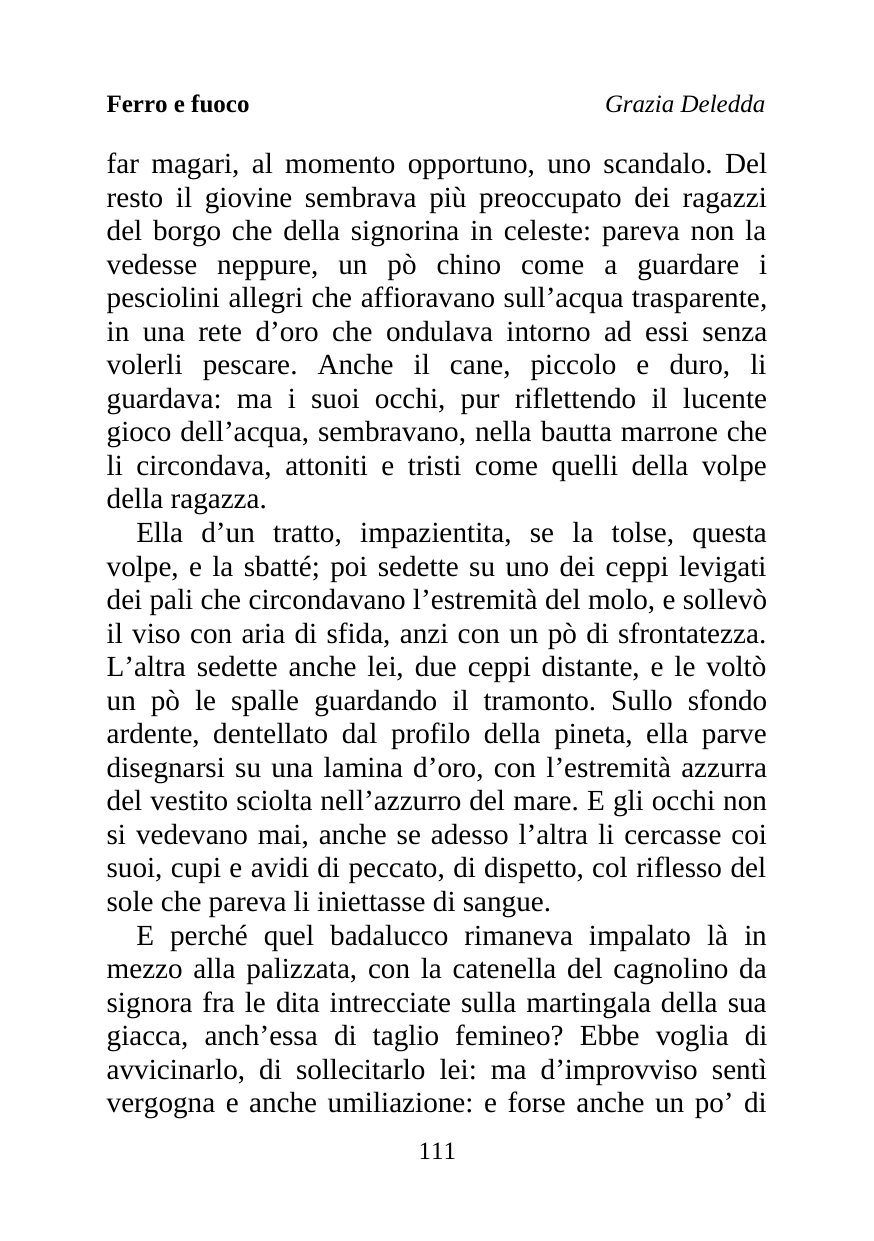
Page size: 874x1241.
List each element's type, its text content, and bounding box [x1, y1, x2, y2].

text far magari, al momento opportuno, uno scandalo. Del resto il giovine sembrava più preoccupato dei ragazzi del borgo che della signorina in celeste: pareva non la vedesse neppure, un pò chino come a guardare i pesciolini allegri che affioravano sull’acqua trasparente, in una rete d’oro che ondulava intorno ad essi senza volerli pescare. Anche il cane, piccolo e duro, li guardava: ma i suoi occhi, pur riflettendo il lucente gioco dell’acqua, sembravano, nella bautta marrone che li circondava, attoniti e tristi come quelli della volpe della ragazza. [106, 146, 768, 515]
text E perché quel badalucco rimaneva impalato là in mezzo alla palizzata, con la catenella del cagnolino da signora fra le dita intrecciate sulla martingala della sua giacca, anch’essa di taglio femineo? Ebbe voglia di avvicinarlo, di sollecitarlo lei: ma d’improvviso sentì vergogna e anche umiliazione: e forse anche un po’ di [106, 918, 768, 1119]
text Ella d’un tratto, impazientita, se la tolse, questa volpe, e la sbatté; poi sedette su uno dei ceppi levigati dei pali che circondavano l’estremità del molo, e sollevò il viso con aria di sfida, anzi con un pò di sfrontatezza. L’altra sedette anche lei, due ceppi distante, e le voltò un pò le spalle guardando il tramonto. Sullo sfondo ardente, dentellato dal profilo della pineta, ella parve disegnarsi su una lamina d’oro, con l’estremità azzurra del vestito sciolta nell’azzurro del mare. E gli occhi non si vedevano mai, anche se adesso l’altra li cercasse coi suoi, cupi e avidi di peccato, di dispetto, col riflesso del sole che pareva li iniettasse di sangue. [106, 515, 768, 918]
